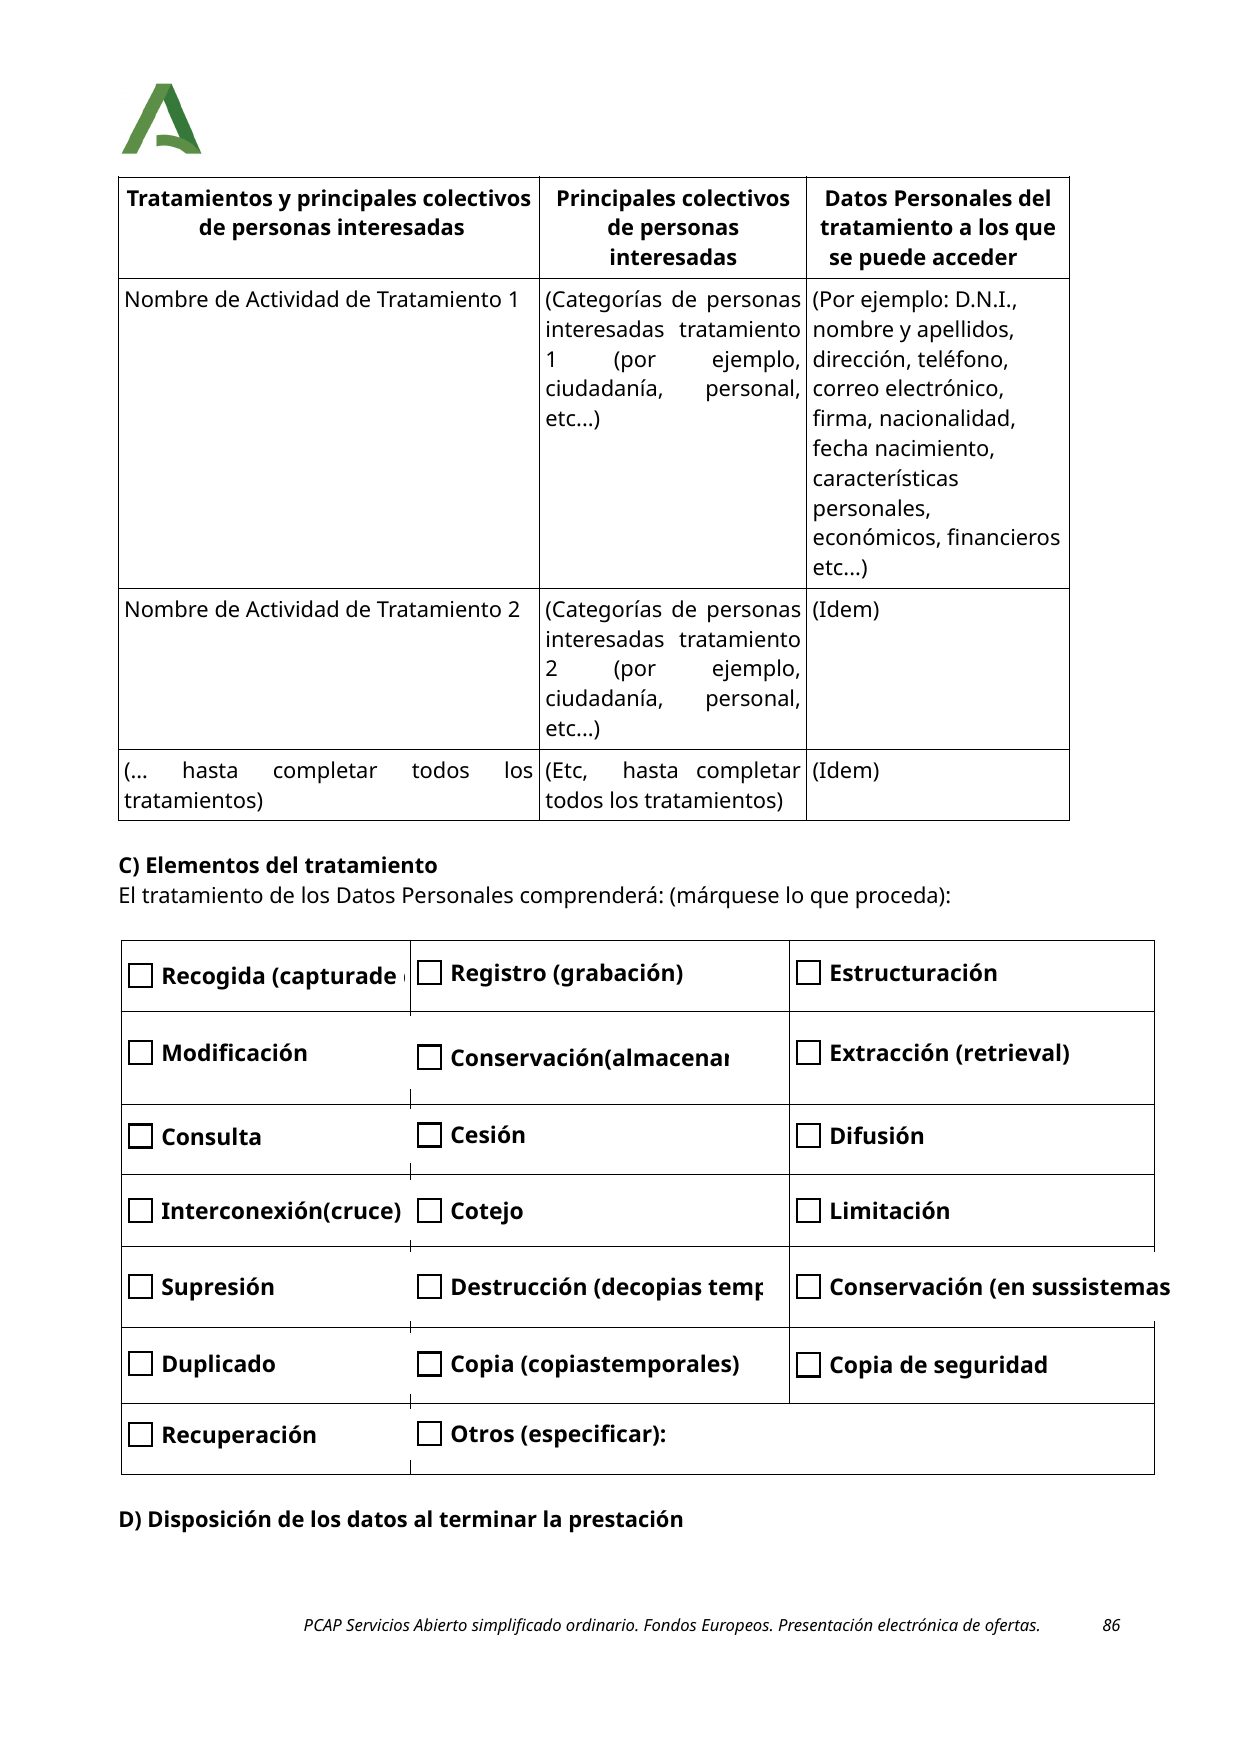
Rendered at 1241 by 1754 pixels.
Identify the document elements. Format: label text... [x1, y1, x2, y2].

table_cell [790, 1247, 1154, 1327]
table_cell [122, 1247, 410, 1327]
table_cell (… hasta completar todos los tratamientos) [119, 750, 539, 820]
table_cell (Por ejemplo: D.N.I., nombre y apellidos, dirección, teléfono, correo electrónico, firma, nacionalidad, fecha nacimiento, características personales, económicos, financieros etc...) [807, 279, 1069, 588]
table_cell [790, 1012, 1154, 1103]
table_cell [790, 1175, 1154, 1246]
table_header [790, 941, 1154, 1011]
table_cell (Idem) [807, 750, 1069, 820]
table_cell [411, 1012, 789, 1103]
table_header [411, 941, 789, 1011]
table_cell (Idem) [807, 589, 1069, 748]
table_header Datos Personales del tratamiento a los que se puede acceder [807, 178, 1069, 278]
table_cell [411, 1328, 789, 1403]
table_cell Nombre de Actividad de Tratamiento 2 [119, 589, 539, 748]
table_cell [411, 1404, 1154, 1474]
table_cell [790, 1105, 1154, 1174]
table_header Tratamientos y principales colectivos de personas interesadas [119, 178, 539, 278]
table_cell (Categorías de personas interesadas tratamiento 1 (por ejemplo, ciudadanía, personal, etc...) [540, 279, 806, 588]
table_cell (Categorías de personas interesadas tratamiento 2 (por ejemplo, ciudadanía, personal, etc...) [540, 589, 806, 748]
table_cell [122, 1404, 410, 1474]
table_cell [411, 1175, 789, 1246]
table_cell [790, 1328, 1154, 1403]
table_header Principales colectivos de personas interesadas [540, 178, 806, 278]
table_cell [411, 1105, 789, 1174]
table_cell (Etc, hasta completar todos los tratamientos) [540, 750, 806, 820]
text El tratamiento de los Datos Personales comprenderá: (márquese lo que proceda): [118, 880, 1122, 910]
picture [117, 79, 206, 158]
text D) Disposición de los datos al terminar la prestación [118, 1503, 1122, 1533]
table_cell [122, 1175, 410, 1246]
table_header [122, 941, 410, 1011]
table_cell [122, 1105, 410, 1174]
text C) Elementos del tratamiento [118, 850, 1122, 880]
table_cell Nombre de Actividad de Tratamiento 1 [119, 279, 539, 588]
table_cell [122, 1012, 410, 1103]
table_cell [122, 1328, 410, 1403]
table_cell [411, 1247, 789, 1327]
